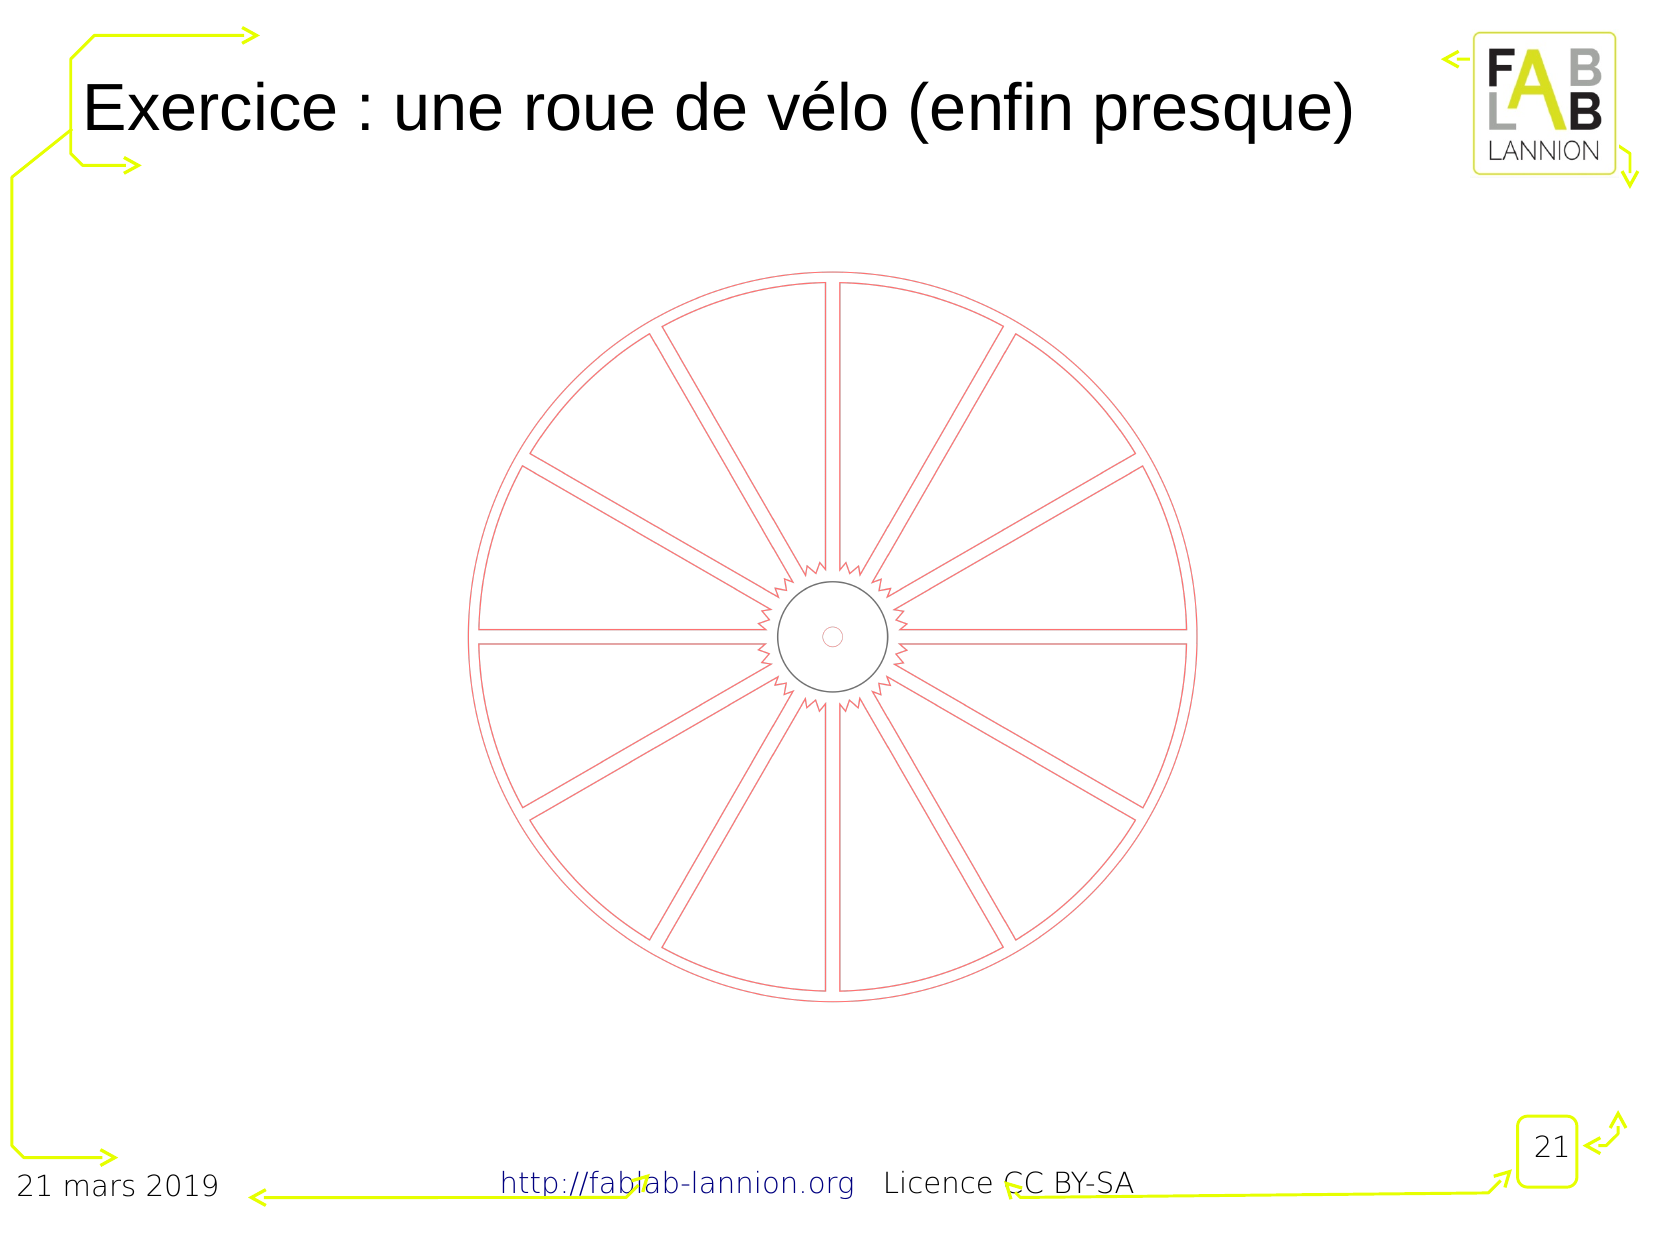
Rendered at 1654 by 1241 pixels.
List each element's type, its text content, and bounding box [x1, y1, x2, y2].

picture [425, 240, 1236, 1052]
picture [1470, 29, 1619, 178]
title Exercice : une roue de vélo (enfin presque) [82, 49, 1441, 166]
